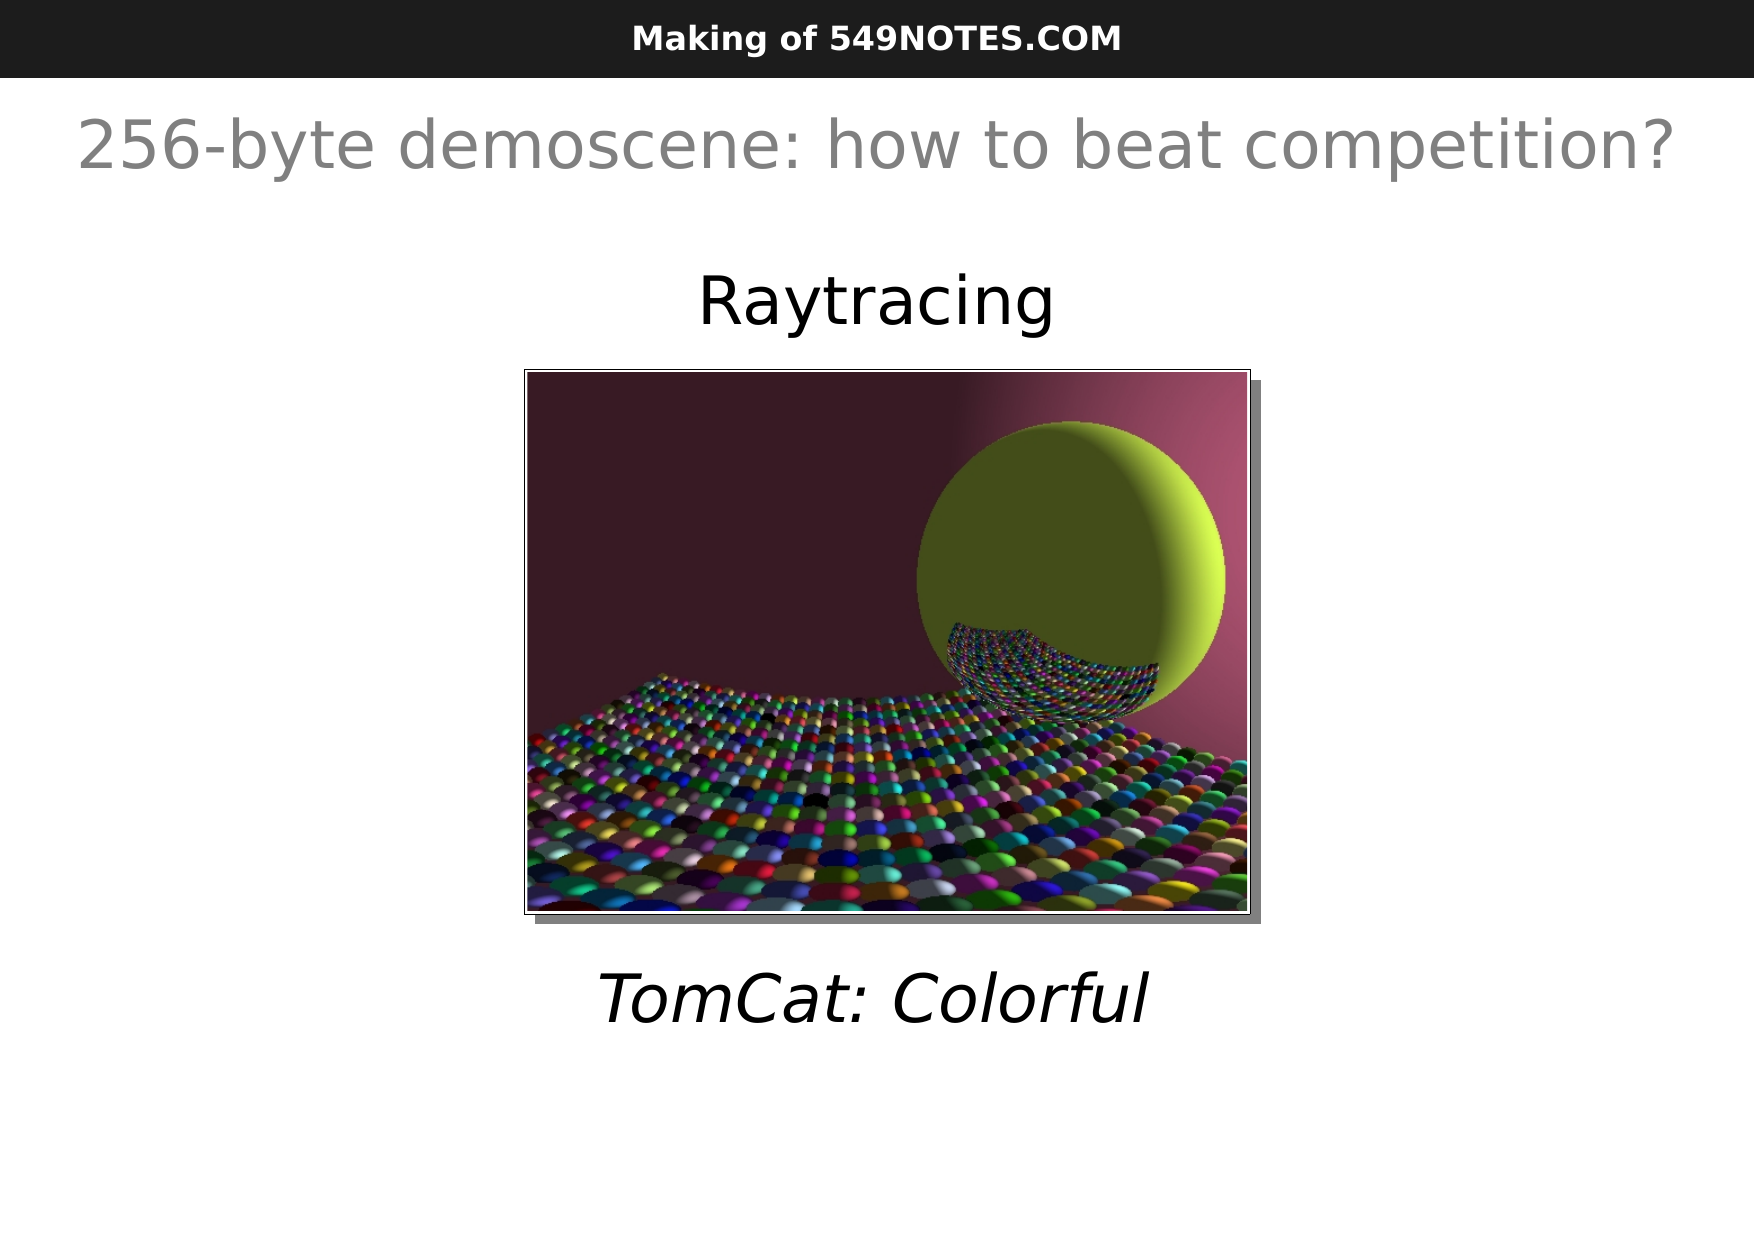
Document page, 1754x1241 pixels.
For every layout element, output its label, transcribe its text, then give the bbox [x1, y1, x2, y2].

picture [527, 372, 1248, 911]
text 256-byte demoscene: how to beat competition? [0, 107, 1754, 185]
text TomCat: Colorful [0, 961, 1754, 1038]
text Raytracing [0, 262, 1754, 340]
